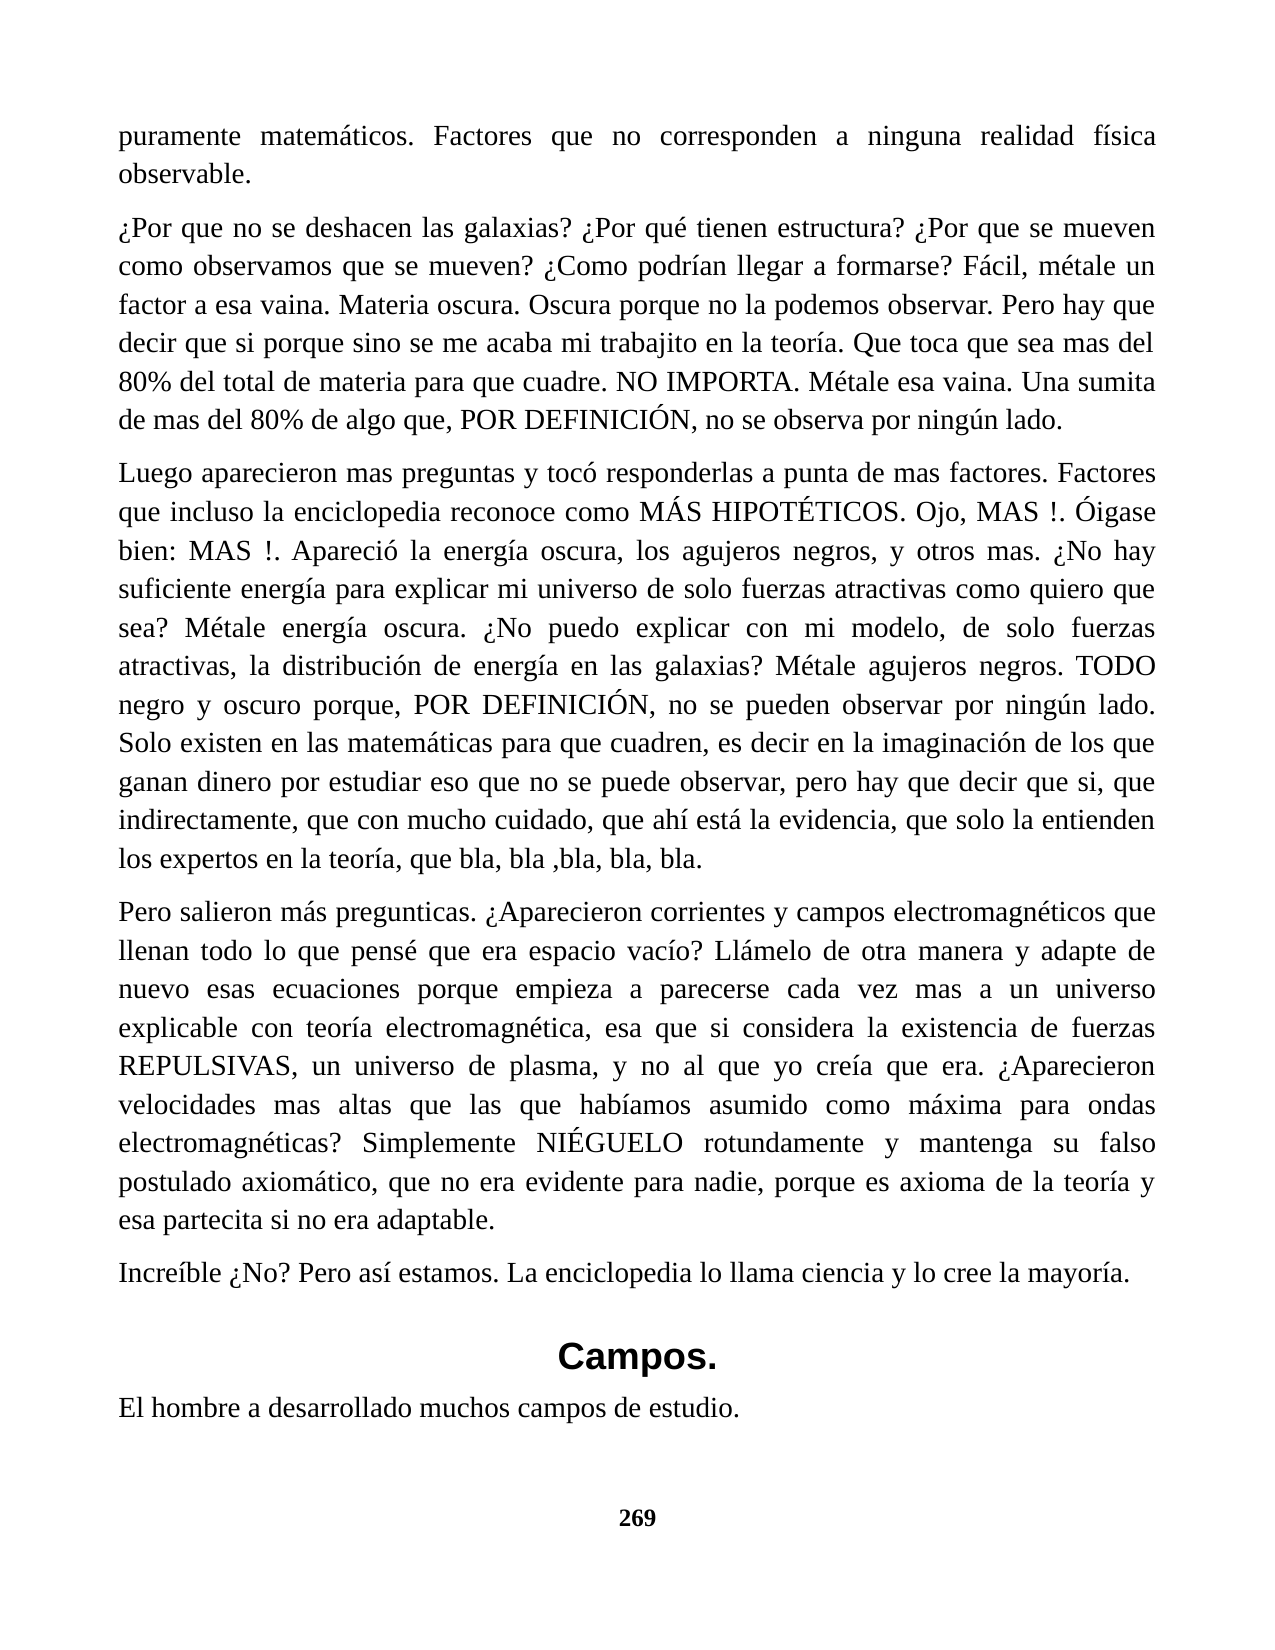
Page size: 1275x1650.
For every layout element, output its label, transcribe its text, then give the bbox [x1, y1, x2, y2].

text Increíble ¿No? Pero así estamos. La enciclopedia lo llama ciencia y lo cree la mayoría. [118, 1256, 1157, 1289]
subtitle Campos. [118, 1334, 1157, 1377]
text Luego aparecieron mas preguntas y tocó responderlas a punta de mas factores. Factores que incluso la enciclopedia reconoce como MÁS HIPOTÉTICOS. Ojo, MAS !. Óigase bien: MAS !. Apareció la energía oscura, los agujeros negros, y otros mas. ¿No hay suficiente energía para explicar mi universo de solo fuerzas atractivas como quiero que sea? Métale energía oscura. ¿No puedo explicar con mi modelo, de solo fuerzas atractivas, la distribución de energía en las galaxias? Métale agujeros negros. TODO negro y oscuro porque, POR DEFINICIÓN, no se pueden observar por ningún lado. Solo existen en las matemáticas para que cuadren, es decir en la imaginación de los que ganan dinero por estudiar eso que no se puede observar, pero hay que decir que si, que indirectamente, que con mucho cuidado, que ahí está la evidencia, que solo la entienden los expertos en la teoría, que bla, bla ,bla, bla, bla. [118, 456, 1157, 874]
text ¿Por que no se deshacen las galaxias? ¿Por qué tienen estructura? ¿Por que se mueven como observamos que se mueven? ¿Como podrían llegar a formarse? Fácil, métale un factor a esa vaina. Materia oscura. Oscura porque no la podemos observar. Pero hay que decir que si porque sino se me acaba mi trabajito en la teoría. Que toca que sea mas del 80% del total de materia para que cuadre. NO IMPORTA. Métale esa vaina. Una sumita de mas del 80% de algo que, POR DEFINICIÓN, no se observa por ningún lado. [118, 210, 1157, 436]
text puramente matemáticos. Factores que no corresponden a ninguna realidad física observable. [118, 118, 1157, 190]
text El hombre a desarrollado muchos campos de estudio. [118, 1390, 1157, 1423]
text Pero salieron más pregunticas. ¿Aparecieron corrientes y campos electromagnéticos que llenan todo lo que pensé que era espacio vacío? Llámelo de otra manera y adapte de nuevo esas ecuaciones porque empieza a parecerse cada vez mas a un universo explicable con teoría electromagnética, esa que si considera la existencia de fuerzas REPULSIVAS, un universo de plasma, y no al que yo creía que era. ¿Aparecieron velocidades mas altas que las que habíamos asumido como máxima para ondas electromagnéticas? Simplemente NIÉGUELO rotundamente y mantenga su falso postulado axiomático, que no era evidente para nadie, porque es axioma de la teoría y esa partecita si no era adaptable. [118, 894, 1157, 1236]
